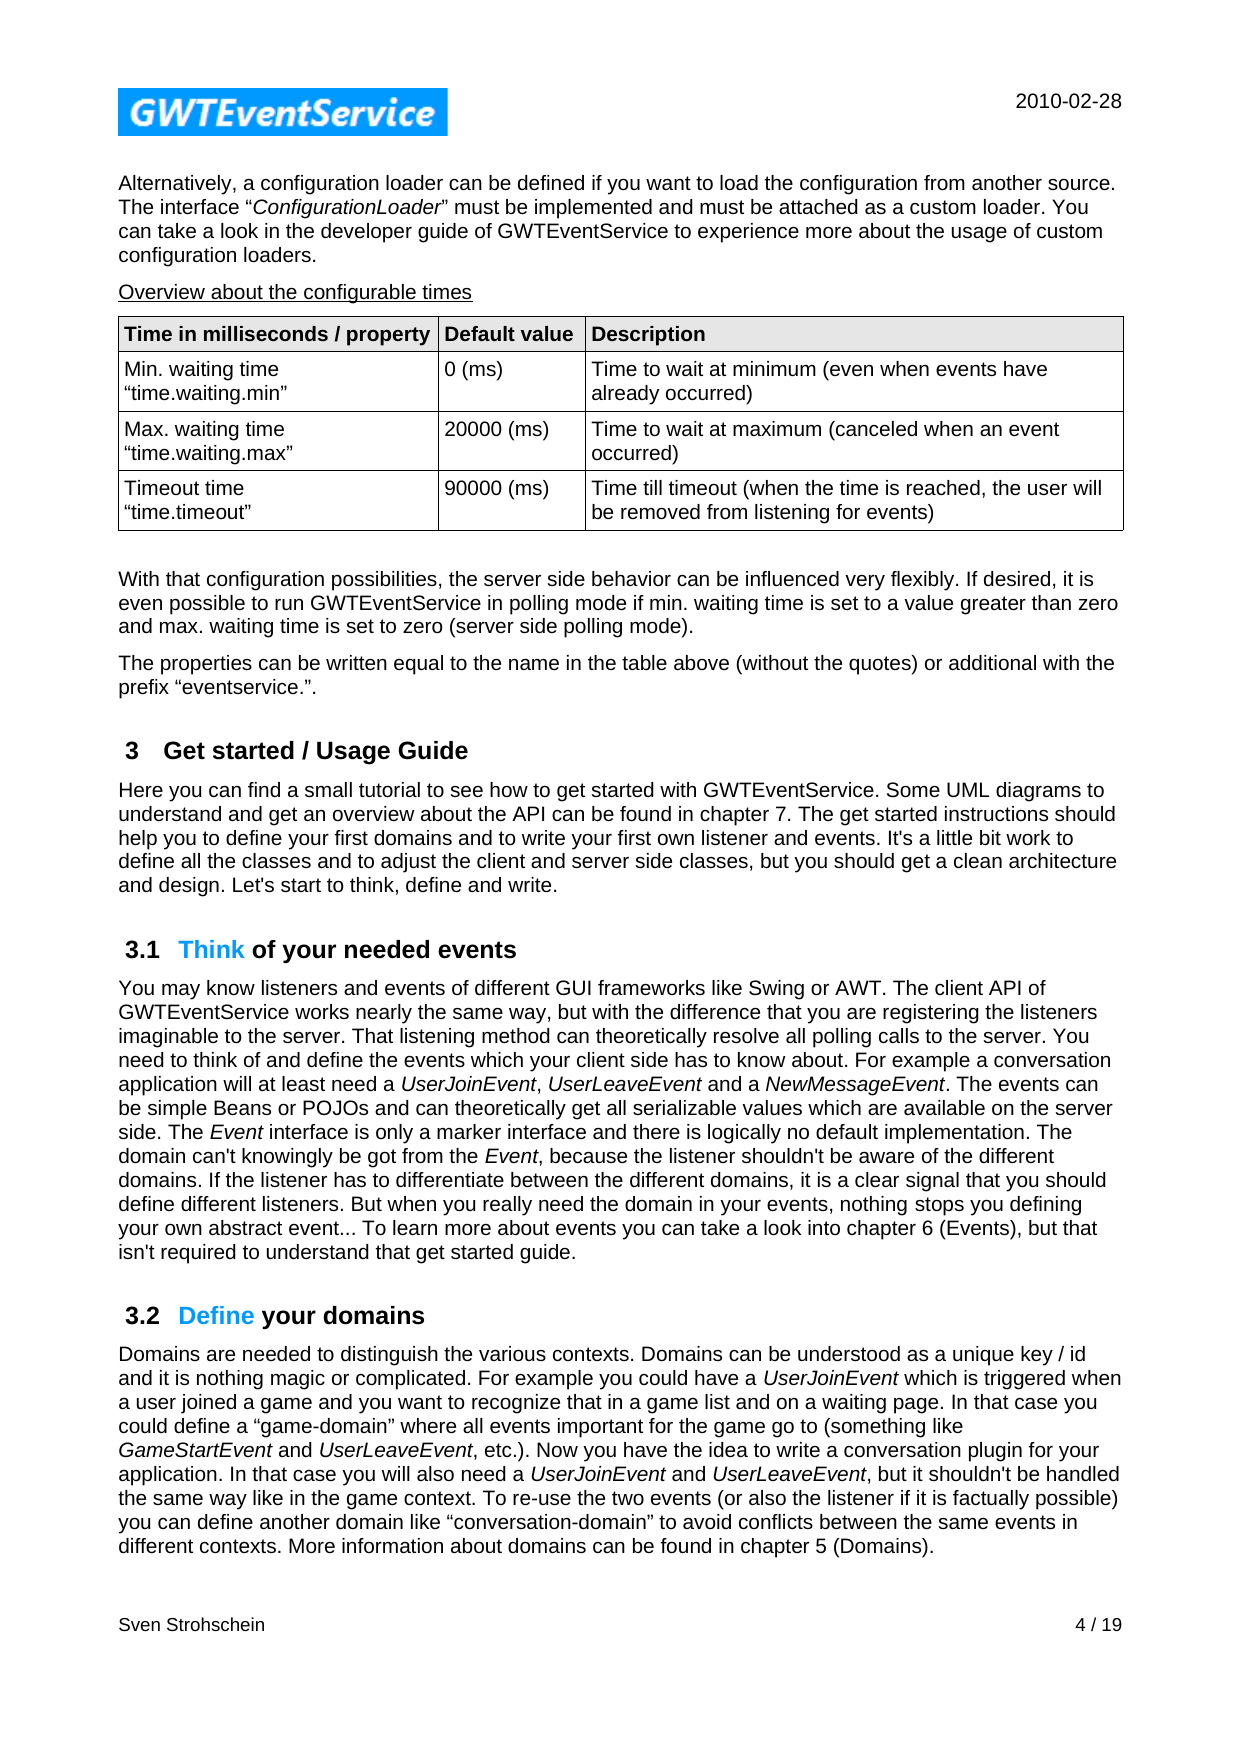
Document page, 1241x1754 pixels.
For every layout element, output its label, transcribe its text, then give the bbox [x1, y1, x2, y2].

subtitle Define your domains [118, 1301, 1122, 1330]
table_cell Time to wait at maximum (canceled when an event occurred) [586, 412, 1123, 470]
text Alternatively, a configuration loader can be defined if you want to load the configuration from another source. The interface “ConfigurationLoader” must be implemented and must be attached as a custom loader. You can take a look in the developer guide of GWTEventService to experience more about the usage of custom configuration loaders. [118, 171, 1122, 267]
table_header Time in milliseconds / property [119, 317, 438, 351]
table_cell Min. waiting time “time.waiting.min” [119, 352, 438, 411]
subtitle Think of your needed events [118, 935, 1122, 963]
text You may know listeners and events of different GUI frameworks like Swing or AWT. The client API of GWTEventService works nearly the same way, but with the difference that you are registering the listeners imaginable to the server. That listening method can theoretically resolve all polling calls to the server. You need to think of and define the events which your client side has to know about. For example a conversation application will at least need a UserJoinEvent, UserLeaveEvent and a NewMessageEvent. The events can be simple Beans or POJOs and can theoretically get all serializable values which are available on the server side. The Event interface is only a marker interface and there is logically no default implementation. The domain can't knowingly be got from the Event, because the listener shouldn't be aware of the different domains. If the listener has to differentiate between the different domains, it is a clear signal that you should define different listeners. But when you really need the domain in your events, nothing stops you defining your own abstract event... To learn more about events you can take a look into chapter 6 (Events), but that isn't required to understand that get started guide. [118, 976, 1122, 1263]
table_header Description [586, 317, 1123, 351]
table_header Default value [439, 317, 585, 351]
table_cell Max. waiting time “time.waiting.max” [119, 412, 438, 470]
table_cell Timeout time “time.timeout” [119, 471, 438, 530]
text The properties can be written equal to the name in the table above (without the quotes) or additional with the prefix “eventservice.”. [118, 651, 1122, 699]
table_cell Time to wait at minimum (even when events have already occurred) [586, 352, 1123, 411]
text Domains are needed to distinguish the various contexts. Domains can be understood as a unique key / id and it is nothing magic or complicated. For example you could have a UserJoinEvent which is triggered when a user joined a game and you want to recognize that in a game list and on a waiting page. In that case you could define a “game-domain” where all events important for the game go to (something like GameStartEvent and UserLeaveEvent, etc.). Now you have the idea to write a conversation plugin for your application. In that case you will also need a UserJoinEvent and UserLeaveEvent, but it shouldn't be handled the same way like in the game context. To re-use the two events (or also the listener if it is factually possible) you can define another domain like “conversation-domain” to avoid conflicts between the same events in different contexts. More information about domains can be found in chapter 5 (Domains). [118, 1342, 1122, 1558]
text Here you can find a small tutorial to see how to get started with GWTEventService. Some UML diagrams to understand and get an overview about the API can be found in chapter 7. The get started instructions should help you to define your first domains and to write your first own listener and events. It's a little bit work to define all the classes and to adjust the client and server side classes, but you should get a clean architecture and design. Let's start to think, define and write. [118, 777, 1122, 897]
text Overview about the configurable times [118, 279, 1122, 303]
table_cell 20000 (ms) [439, 412, 585, 470]
table_cell 0 (ms) [439, 352, 585, 411]
subtitle Get started / Usage Guide [118, 736, 1122, 765]
text With that configuration possibilities, the server side behavior can be influenced very flexibly. If desired, it is even possible to run GWTEventService in polling mode if min. waiting time is set to a value greater than zero and max. waiting time is set to zero (server side polling mode). [118, 566, 1122, 638]
picture [118, 88, 448, 136]
table_cell 90000 (ms) [439, 471, 585, 530]
table_cell Time till timeout (when the time is reached, the user will be removed from listening for events) [586, 471, 1123, 530]
